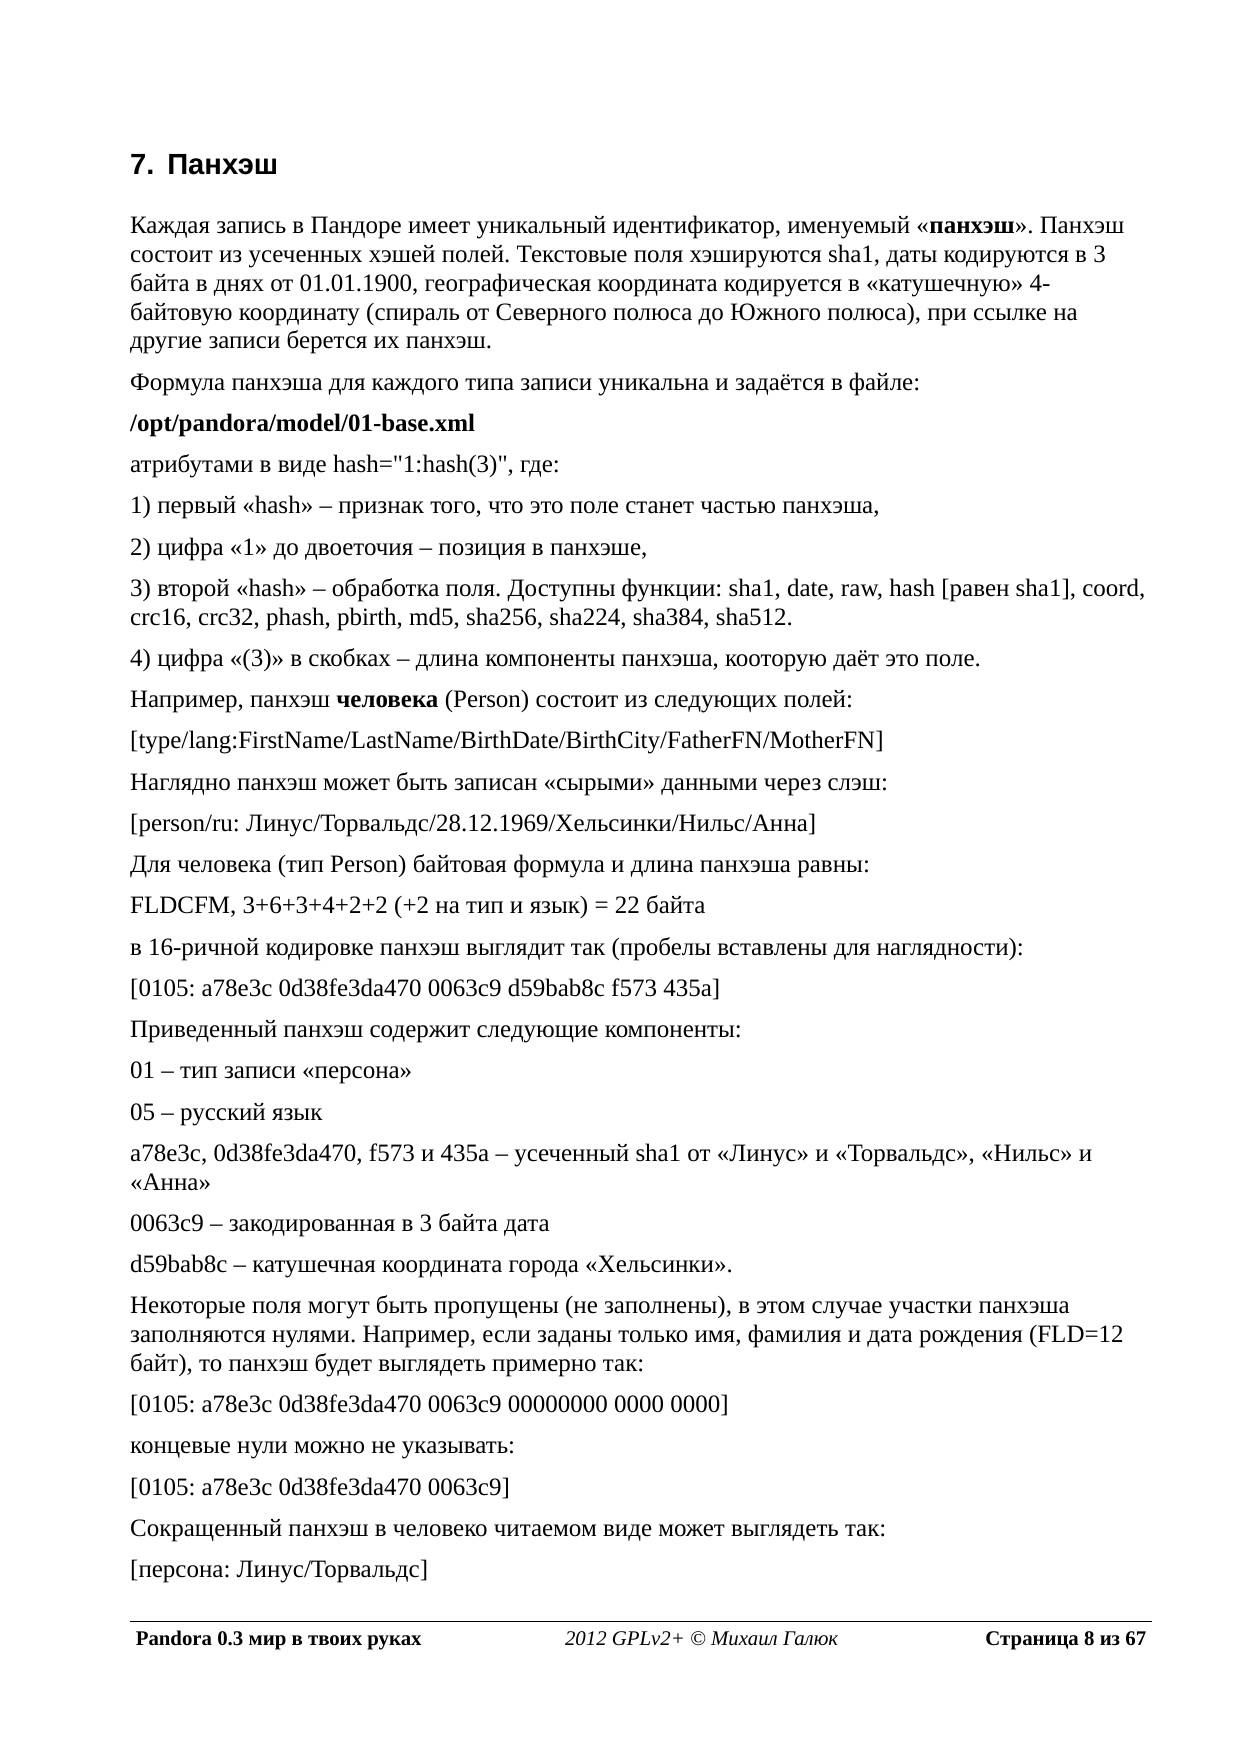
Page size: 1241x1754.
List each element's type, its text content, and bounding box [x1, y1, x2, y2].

text 3) второй «hash» – обработка поля. Доступны функции: sha1, date, raw, hash [равен sha1], coord, crc16, crc32, phash, pbirth, md5, sha256, sha224, sha384, sha512. [130, 573, 1152, 630]
text концевые нули можно не указывать: [130, 1430, 1152, 1459]
text Некоторые поля могут быть пропущены (не заполнены), в этом случае участки панхэша заполняются нулями. Например, если заданы только имя, фамилия и дата рождения (FLD=12 байт), то панхэш будет выглядеть примерно так: [130, 1290, 1152, 1377]
text [type/lang:FirstName/LastName/BirthDate/BirthCity/FatherFN/MotherFN] [130, 725, 1152, 754]
text в 16-ричной кодировке панхэш выглядит так (пробелы вставлены для наглядности): [130, 932, 1152, 960]
text Сокращенный панхэш в человеко читаемом виде может выглядеть так: [130, 1513, 1152, 1542]
text a78e3c, 0d38fe3da470, f573 и 435a – усеченный sha1 от «Линус» и «Торвальдс», «Нильс» и «Анна» [130, 1138, 1152, 1195]
text Например, панхэш человека (Person) состоит из следующих полей: [130, 684, 1152, 713]
text d59bab8c – катушечная координата города «Хельсинки». [130, 1249, 1152, 1278]
subtitle Панхэш [130, 147, 1152, 180]
text Наглядно панхэш может быть записан «сырыми» данными через слэш: [130, 767, 1152, 795]
text 0063c9 – закодированная в 3 байта дата [130, 1208, 1152, 1237]
text [персона: Линус/Торвальдс] [130, 1554, 1152, 1583]
text 05 – русский язык [130, 1097, 1152, 1125]
text [0105: a78e3c 0d38fe3da470 0063c9 00000000 0000 0000] [130, 1389, 1152, 1418]
text [0105: a78e3c 0d38fe3da470 0063c9 d59bab8c f573 435a] [130, 973, 1152, 1002]
text 2) цифра «1» до двоеточия – позиция в панхэше, [130, 532, 1152, 560]
text Формула панхэша для каждого типа записи уникальна и задаётся в файле: [130, 367, 1152, 395]
text Каждая запись в Пандоре имеет уникальный идентификатор, именуемый «панхэш». Панхэш состоит из усеченных хэшей полей. Текстовые поля хэшируются sha1, даты кодируются в 3 байта в днях от 01.01.1900, географическая координата кодируется в «катушечную» 4-байтовую координату (спираль от Северного полюса до Южного полюса), при ссылке на другие записи берется их панхэш. [130, 210, 1152, 354]
text атрибутами в виде hash="1:hash(3)", где: [130, 449, 1152, 478]
text Для человека (тип Person) байтовая формула и длина панхэша равны: [130, 849, 1152, 878]
text /opt/pandora/model/01-base.xml [130, 408, 1152, 437]
text Приведенный панхэш содержит следующие компоненты: [130, 1014, 1152, 1043]
text 4) цифра «(3)» в скобках – длина компоненты панхэша, кооторую даёт это поле. [130, 643, 1152, 672]
text [person/ru: Линус/Торвальдс/28.12.1969/Хельсинки/Нильс/Анна] [130, 808, 1152, 837]
text [0105: a78e3c 0d38fe3da470 0063c9] [130, 1472, 1152, 1500]
text FLDCFM, 3+6+3+4+2+2 (+2 на тип и язык) = 22 байта [130, 890, 1152, 919]
text 01 – тип записи «персона» [130, 1055, 1152, 1084]
text 1) первый «hash» – признак того, что это поле станет частью панхэша, [130, 490, 1152, 519]
